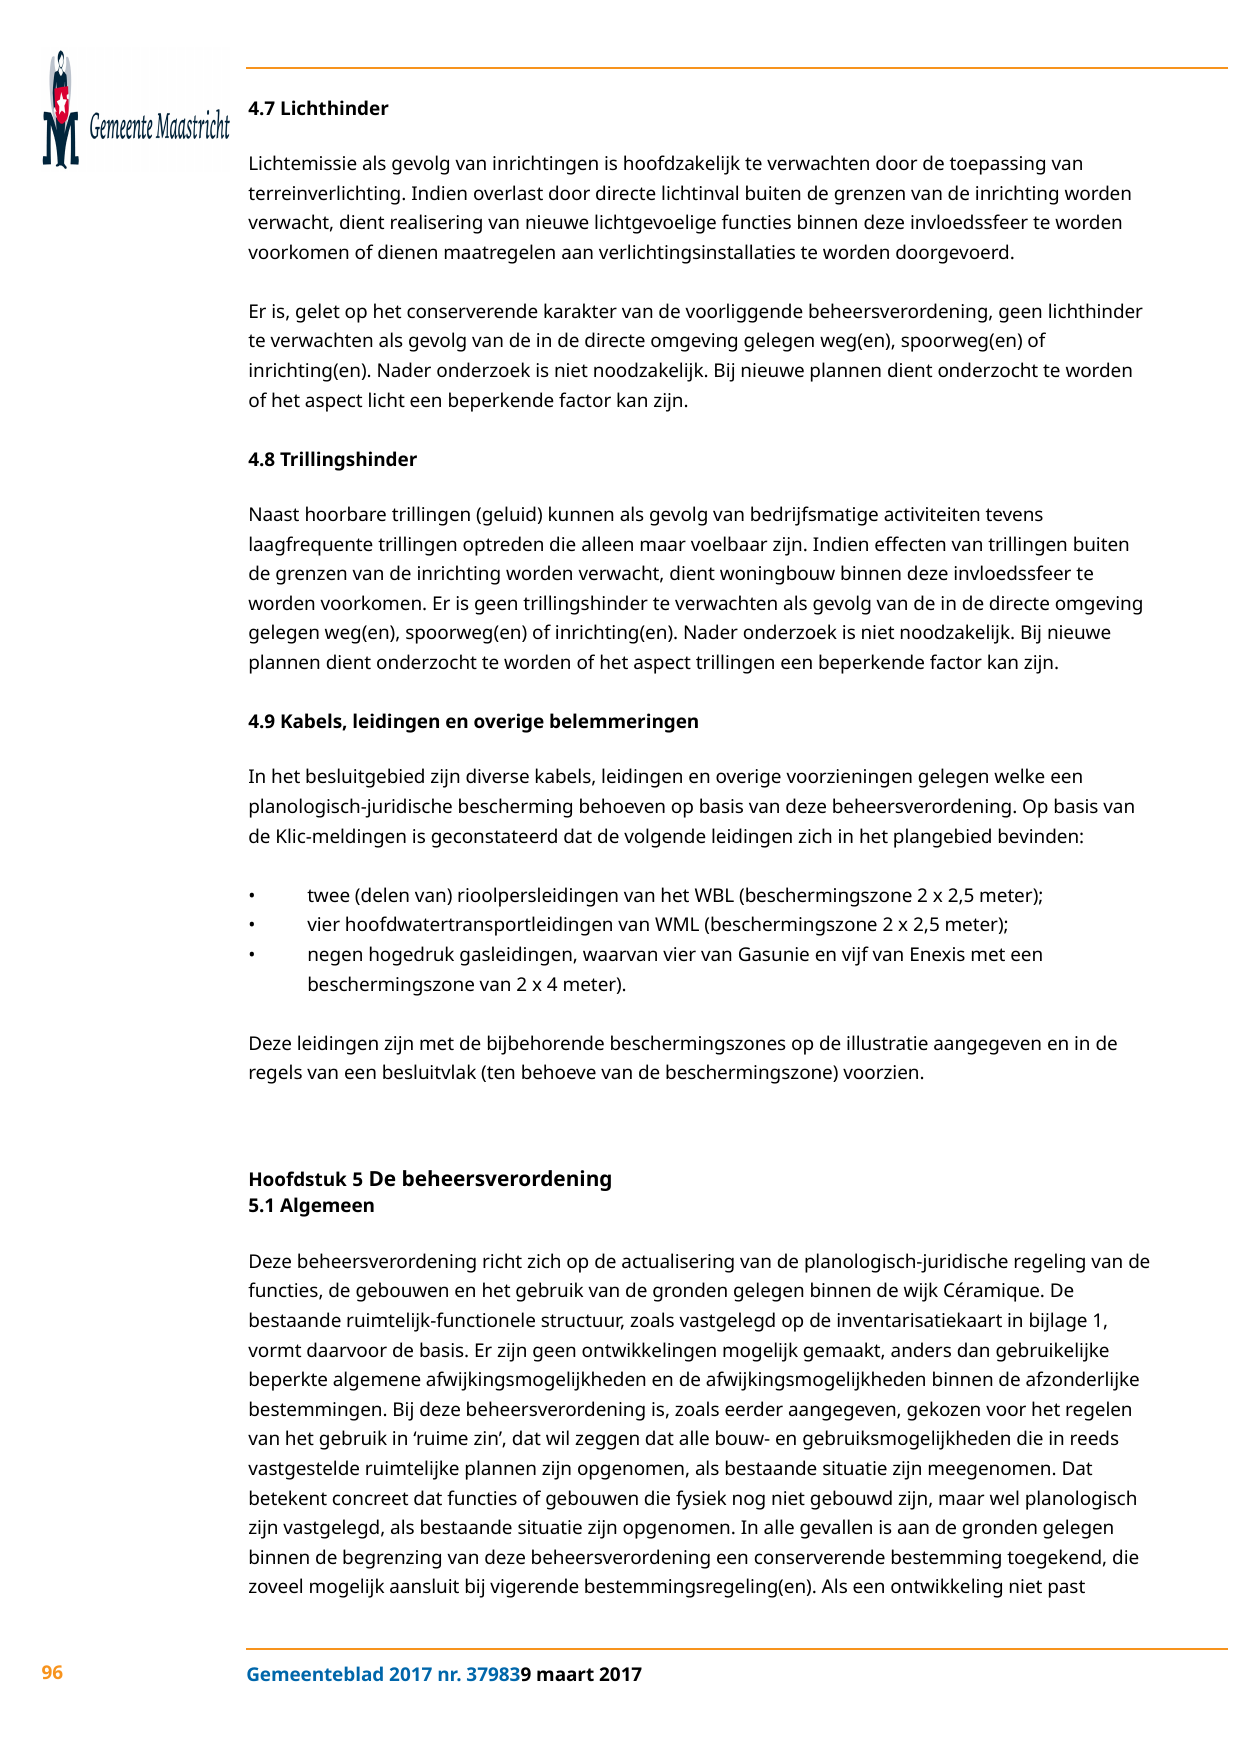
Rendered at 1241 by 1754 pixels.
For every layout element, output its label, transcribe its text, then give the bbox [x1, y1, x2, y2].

text Naast hoorbare trillingen (geluid) kunnen als gevolg van bedrijfsmatige activiteiten tevens laagfrequente trillingen optreden die alleen maar voelbaar zijn. Indien effecten van trillingen buiten de grenzen van de inrichting worden verwacht, dient woningbouw binnen deze invloedssfeer te worden voorkomen. Er is geen trillingshinder te verwachten als gevolg van de in de directe omgeving gelegen weg(en), spoorweg(en) of inrichting(en). Nader onderzoek is niet noodzakelijk. Bij nieuwe plannen dient onderzocht te worden of het aspect trillingen een beperkende factor kan zijn. [248, 501, 1152, 675]
text 4.9 Kabels, leidingen en overige belemmeringen [248, 708, 1152, 734]
text 5.1 Algemeen [248, 1193, 1152, 1218]
text Deze leidingen zijn met de bijbehorende beschermingszones op de illustratie aangegeven en in de regels van een besluitvlak (ten behoeve van de beschermingszone) voorzien. [248, 1030, 1152, 1085]
text 4.7 Lichthinder [248, 95, 1152, 121]
text Hoofdstuk 5 De beheersverordening [248, 1164, 1152, 1193]
list vier hoofdwatertransportleidingen van WML (beschermingszone 2 x 2,5 meter); [248, 912, 1152, 937]
text In het besluitgebied zijn diverse kabels, leidingen en overige voorzieningen gelegen welke een planologisch-juridische bescherming behoeven op basis van deze beheersverordening. Op basis van de Klic-meldingen is geconstateerd dat de volgende leidingen zich in het plangebied bevinden: [248, 764, 1152, 848]
text Er is, gelet op het conserverende karakter van de voorliggende beheersverordening, geen lichthinder te verwachten als gevolg van de in de directe omgeving gelegen weg(en), spoorweg(en) of inrichting(en). Nader onderzoek is niet noodzakelijk. Bij nieuwe plannen dient onderzocht te worden of het aspect licht een beperkende factor kan zijn. [248, 298, 1152, 412]
text Lichtemissie als gevolg van inrichtingen is hoofdzakelijk te verwachten door de toepassing van terreinverlichting. Indien overlast door directe lichtinval buiten de grenzen van de inrichting worden verwacht, dient realisering van nieuwe lichtgevoelige functies binnen deze invloedssfeer te worden voorkomen of dienen maatregelen aan verlichtingsinstallaties te worden doorgevoerd. [248, 150, 1152, 264]
text Deze beheersverordening richt zich op de actualisering van de planologisch-juridische regeling van de functies, de gebouwen en het gebruik van de gronden gelegen binnen de wijk Céramique. De bestaande ruimtelijk-functionele structuur, zoals vastgelegd op de inventarisatiekaart in bijlage 1, vormt daarvoor de basis. Er zijn geen ontwikkelingen mogelijk gemaakt, anders dan gebruikelijke beperkte algemene afwijkingsmogelijkheden en de afwijkingsmogelijkheden binnen de afzonderlijke bestemmingen. Bij deze beheersverordening is, zoals eerder aangegeven, gekozen voor het regelen van het gebruik in ‘ruime zin’, dat wil zeggen dat alle bouw- en gebruiksmogelijkheden die in reeds vastgestelde ruimtelijke plannen zijn opgenomen, als bestaande situatie zijn meegenomen. Dat betekent concreet dat functies of gebouwen die fysiek nog niet gebouwd zijn, maar wel planologisch zijn vastgelegd, als bestaande situatie zijn opgenomen. In alle gevallen is aan de gronden gelegen binnen de begrenzing van deze beheersverordening een conserverende bestemming toegekend, die zoveel mogelijk aansluit bij vigerende bestemmingsregeling(en). Als een ontwikkeling niet past [248, 1248, 1152, 1599]
text 4.8 Trillingshinder [248, 446, 1152, 472]
picture [41, 47, 231, 172]
list twee (delen van) rioolpersleidingen van het WBL (beschermingszone 2 x 2,5 meter); [248, 882, 1152, 908]
list negen hogedruk gasleidingen, waarvan vier van Gasunie en vijf van Enexis met een beschermingszone van 2 x 4 meter). [248, 941, 1152, 996]
